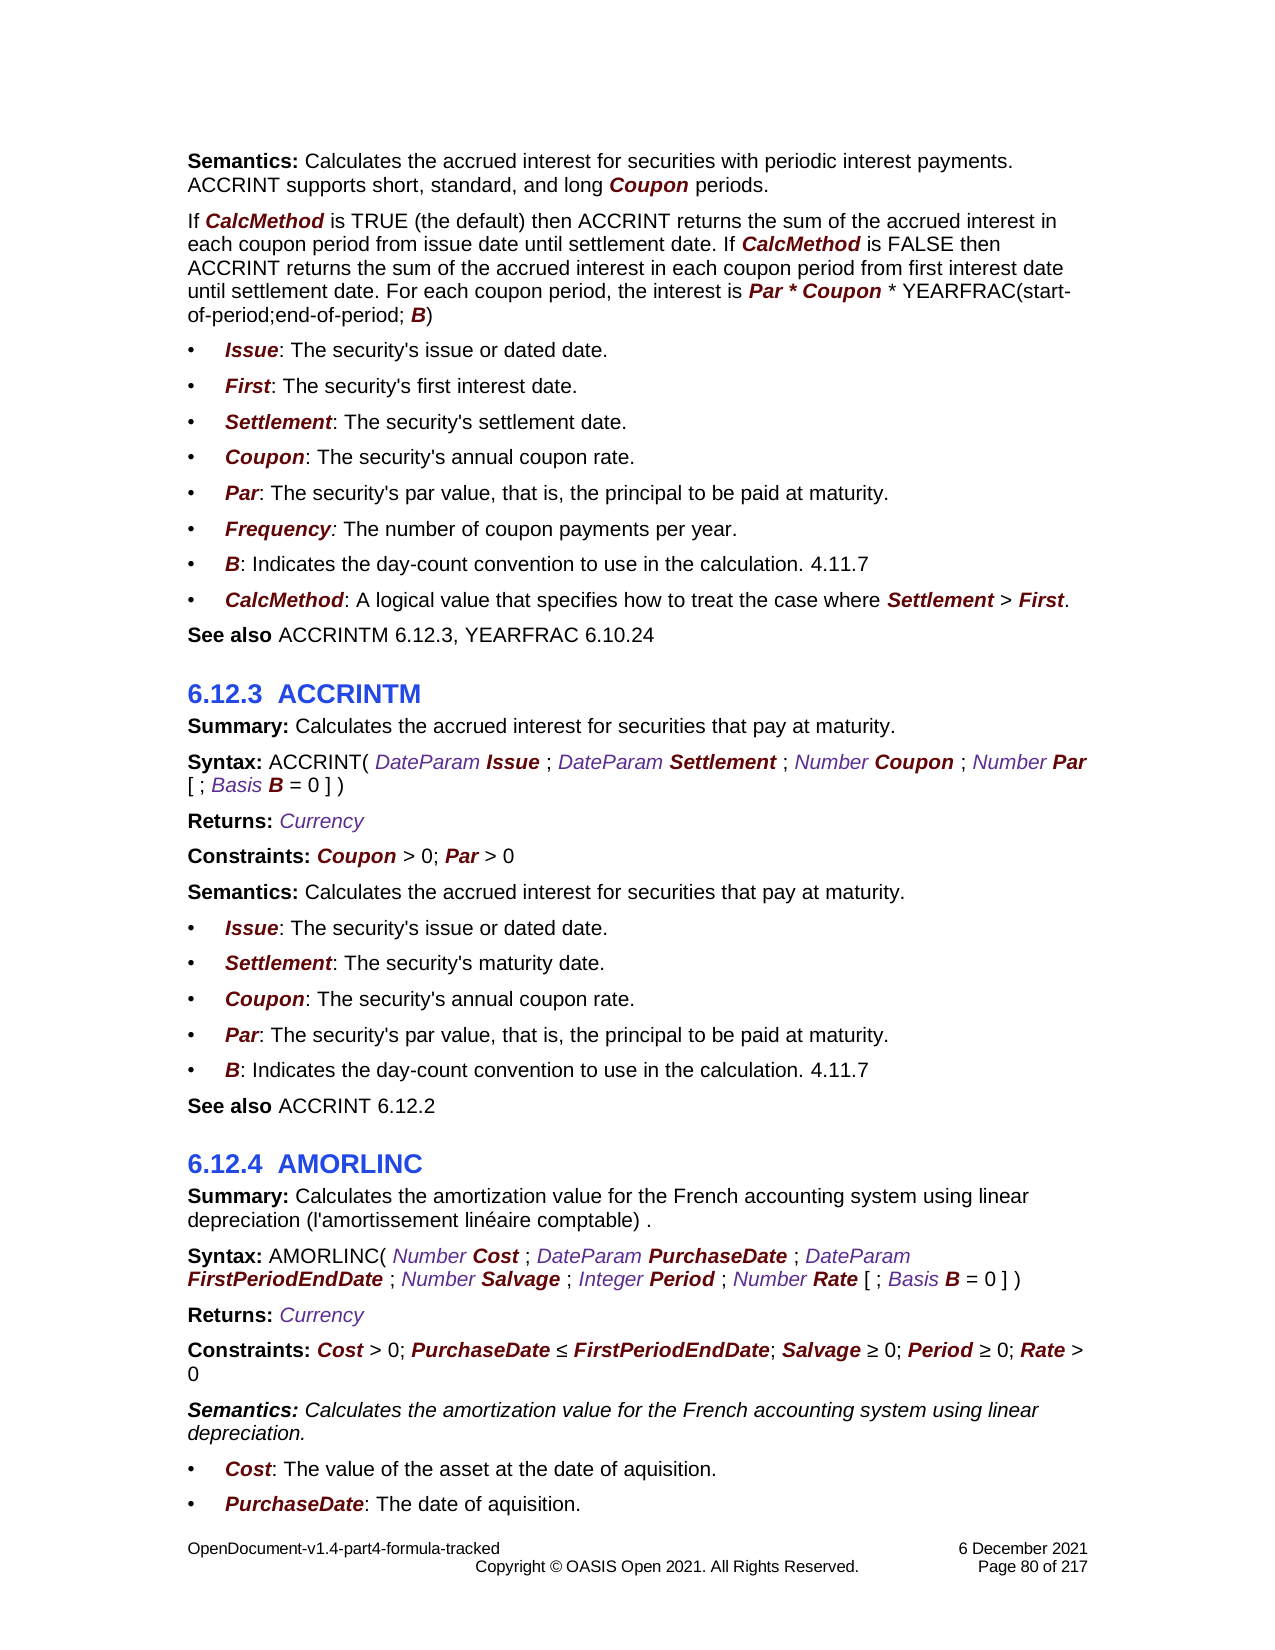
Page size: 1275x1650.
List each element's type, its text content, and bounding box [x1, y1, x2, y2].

list B: Indicates the day-count convention to use in the calculation. 4.11.7 [187, 553, 1088, 576]
text Semantics: Calculates the accrued interest for securities with periodic interest payments. ACCRINT supports short, standard, and long Coupon periods. [187, 150, 1088, 197]
list PurchaseDate: The date of aquisition. [187, 1493, 1088, 1516]
list B: Indicates the day-count convention to use in the calculation. 4.11.7 [187, 1059, 1088, 1082]
list Par: The security's par value, that is, the principal to be paid at maturity. [187, 1023, 1088, 1047]
list Coupon: The security's annual coupon rate. [187, 987, 1088, 1011]
list Frequency: The number of coupon payments per year. [187, 517, 1088, 541]
text See also ACCRINTM 6.12.3, YEARFRAC 6.10.24 [187, 624, 1088, 647]
list Coupon: The security's annual coupon rate. [187, 446, 1088, 469]
text Constraints: Coupon > 0; Par > 0 [187, 845, 1088, 868]
list Settlement: The security's settlement date. [187, 410, 1088, 434]
text See also ACCRINT 6.12.2 [187, 1094, 1088, 1118]
list Issue: The security's issue or dated date. [187, 339, 1088, 362]
text Constraints: Cost > 0; PurchaseDate ≤ FirstPeriodEndDate; Salvage ≥ 0; Period ≥ 0; Rate > 0 [187, 1339, 1088, 1386]
list Cost: The value of the asset at the date of aquisition. [187, 1457, 1088, 1481]
text Semantics: Calculates the amortization value for the French accounting system using linear depreciation. [187, 1398, 1088, 1445]
text Syntax: ACCRINT( DateParam Issue ; DateParam Settlement ; Number Coupon ; Number Par [ ; Basis B = 0 ] ) [187, 750, 1088, 797]
text Summary: Calculates the amortization value for the French accounting system using linear depreciation (l'amortissement linéaire comptable) . [187, 1185, 1088, 1232]
text Syntax: AMORLINC( Number Cost ; DateParam PurchaseDate ; DateParam FirstPeriodEndDate ; Number Salvage ; Integer Period ; Number Rate [ ; Basis B = 0 ] ) [187, 1244, 1088, 1291]
text Returns: Currency [187, 1303, 1088, 1327]
text Summary: Calculates the accrued interest for securities that pay at maturity. [187, 714, 1088, 738]
list Settlement: The security's maturity date. [187, 952, 1088, 975]
text If CalcMethod is TRUE (the default) then ACCRINT returns the sum of the accrued interest in each coupon period from issue date until settlement date. If CalcMethod is FALSE then ACCRINT returns the sum of the accrued interest in each coupon period from first interest date until settlement date. For each coupon period, the interest is Par * Coupon * YEARFRAC(start-of-period;end-of-period; B) [187, 209, 1088, 327]
list Issue: The security's issue or dated date. [187, 916, 1088, 940]
list Par: The security's par value, that is, the principal to be paid at maturity. [187, 481, 1088, 505]
list First: The security's first interest date. [187, 374, 1088, 398]
list CalcMethod: A logical value that specifies how to treat the case where Settlement > First. [187, 588, 1088, 612]
text Returns: Currency [187, 809, 1088, 833]
subtitle AMORLINC [187, 1149, 1088, 1179]
subtitle ACCRINTM [187, 678, 1088, 708]
text Semantics: Calculates the accrued interest for securities that pay at maturity. [187, 881, 1088, 904]
